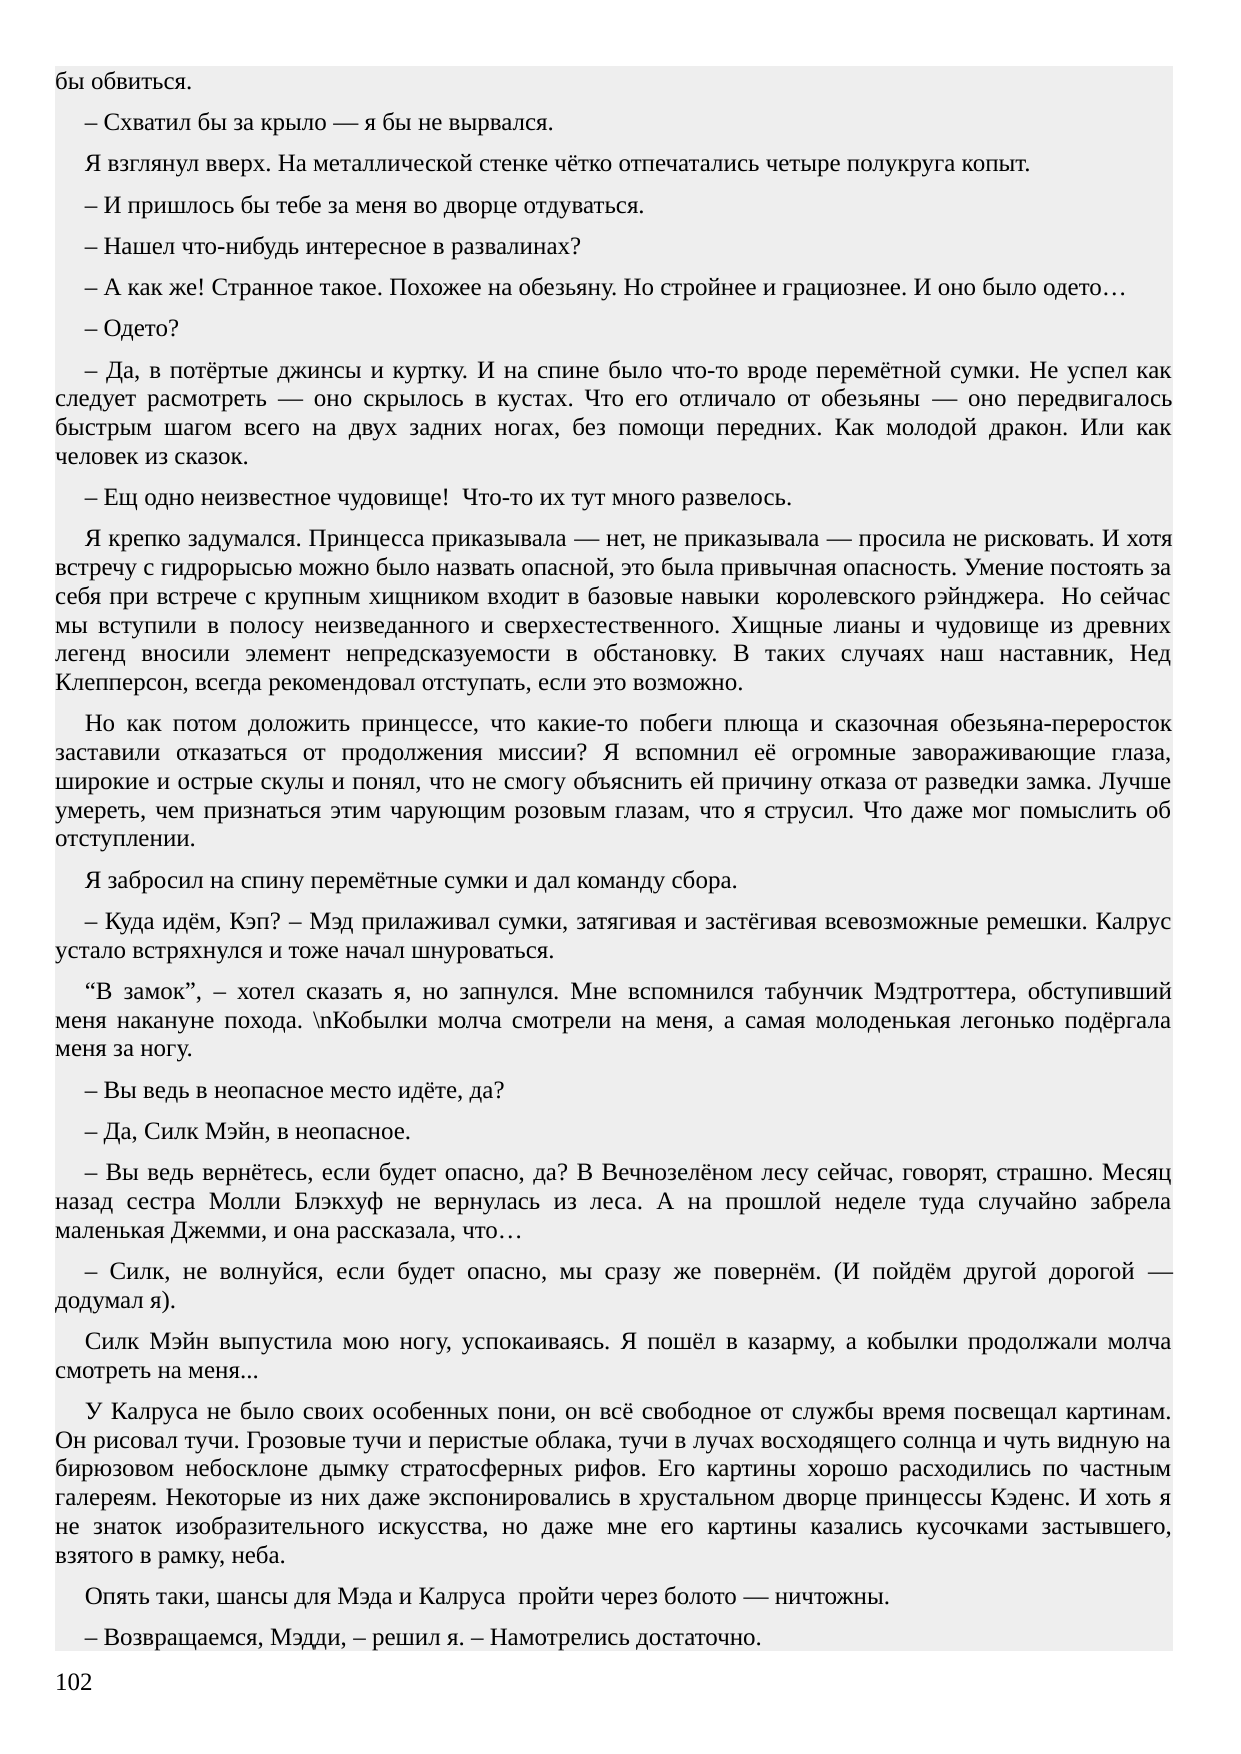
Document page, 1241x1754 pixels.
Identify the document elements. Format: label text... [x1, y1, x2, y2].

text – Да, в потёртые джинсы и куртку. И на спине было что-то вроде перемётной сумки. Не успел как следует расмотреть — оно скрылось в кустах. Что его отличало от обезьяны — оно передвигалось быстрым шагом всего на двух задних ногах, без помощи передних. Как молодой дракон. Или как человек из сказок. [55, 355, 1173, 470]
text – И пришлось бы тебе за меня во дворце отдуваться. [55, 190, 1173, 218]
text Я забросил на спину перемётные сумки и дал команду сбора. [55, 865, 1173, 893]
text Но как потом доложить принцессе, что какие-то побеги плюща и сказочная обезьяна-переросток заставили отказаться от продолжения миссии? Я вспомнил её огромные завораживающие глаза, широкие и острые скулы и понял, что не смогу объяснить ей причину отказа от разведки замка. Лучше умереть, чем признаться этим чарующим розовым глазам, что я струсил. Что даже мог помыслить об отступлении. [55, 708, 1173, 852]
text – Силк, не волнуйся, если будет опасно, мы сразу же повернём. (И пойдём другой дорогой — додумал я). [55, 1256, 1173, 1313]
text – Да, Силк Мэйн, в неопасное. [55, 1116, 1173, 1145]
text бы обвиться. [55, 66, 1173, 95]
text Опять таки, шансы для Мэда и Калруса пройти через болото — ничтожны. [55, 1581, 1173, 1610]
text – Нашел что-нибудь интересное в развалинах? [55, 231, 1173, 260]
text “В замок”, – хотел сказать я, но запнулся. Мне вспомнился табунчик Мэдтроттера, обступивший меня накануне похода. \nКобылки молча смотрели на меня, а самая молоденькая легонько подёргала меня за ногу. [55, 976, 1173, 1062]
text Я взглянул вверх. На металлической стенке чётко отпечатались четыре полукруга копыт. [55, 148, 1173, 177]
text – Вы ведь в неопасное место идёте, да? [55, 1075, 1173, 1103]
text – Схватил бы за крыло — я бы не вырвался. [55, 107, 1173, 136]
text Я крепко задумался. Принцесса приказывала — нет, не приказывала — просила не рисковать. И хотя встречу с гидрорысью можно было назвать опасной, это была привычная опасность. Умение постоять за себя при встрече с крупным хищником входит в базовые навыки королевского рэйнджера. Но сейчас мы вступили в полосу неизведанного и сверхестественного. Хищные лианы и чудовище из древних легенд вносили элемент непредсказуемости в обстановку. В таких случаях наш наставник, Нед Клепперсон, всегда рекомендовал отступать, если это возможно. [55, 523, 1173, 696]
text – Ещ одно неизвестное чудовище! Что-то их тут много развелось. [55, 482, 1173, 511]
text – Возвращаемся, Мэдди, – решил я. – Намотрелись достаточно. [55, 1622, 1173, 1651]
text У Калруса не было своих особенных пони, он всё свободное от службы время посвещал картинам. Он рисовал тучи. Грозовые тучи и перистые облака, тучи в лучах восходящего солнца и чуть видную на бирюзовом небосклоне дымку стратосферных рифов. Его картины хорошо расходились по частным галереям. Некоторые из них даже экспонировались в хрустальном дворце принцессы Кэденс. И хоть я не знаток изобразительного искусства, но даже мне его картины казались кусочками застывшего, взятого в рамку, неба. [55, 1396, 1173, 1568]
text Силк Мэйн выпустила мою ногу, успокаиваясь. Я пошёл в казарму, а кобылки продолжали молча смотреть на меня... [55, 1326, 1173, 1383]
text – Одето? [55, 313, 1173, 342]
text – Вы ведь вернётесь, если будет опасно, да? В Вечнозелёном лесу сейчас, говорят, страшно. Месяц назад сестра Молли Блэкхуф не вернулась из леса. А на прошлой неделе туда случайно забрела маленькая Джемми, и она рассказала, что… [55, 1157, 1173, 1243]
text – А как же! Странное такое. Похожее на обезьяну. Но стройнее и грациознее. И оно было одето… [55, 272, 1173, 301]
text – Куда идём, Кэп? – Мэд прилаживал сумки, затягивая и застёгивая всевозможные ремешки. Калрус устало встряхнулся и тоже начал шнуроваться. [55, 906, 1173, 963]
